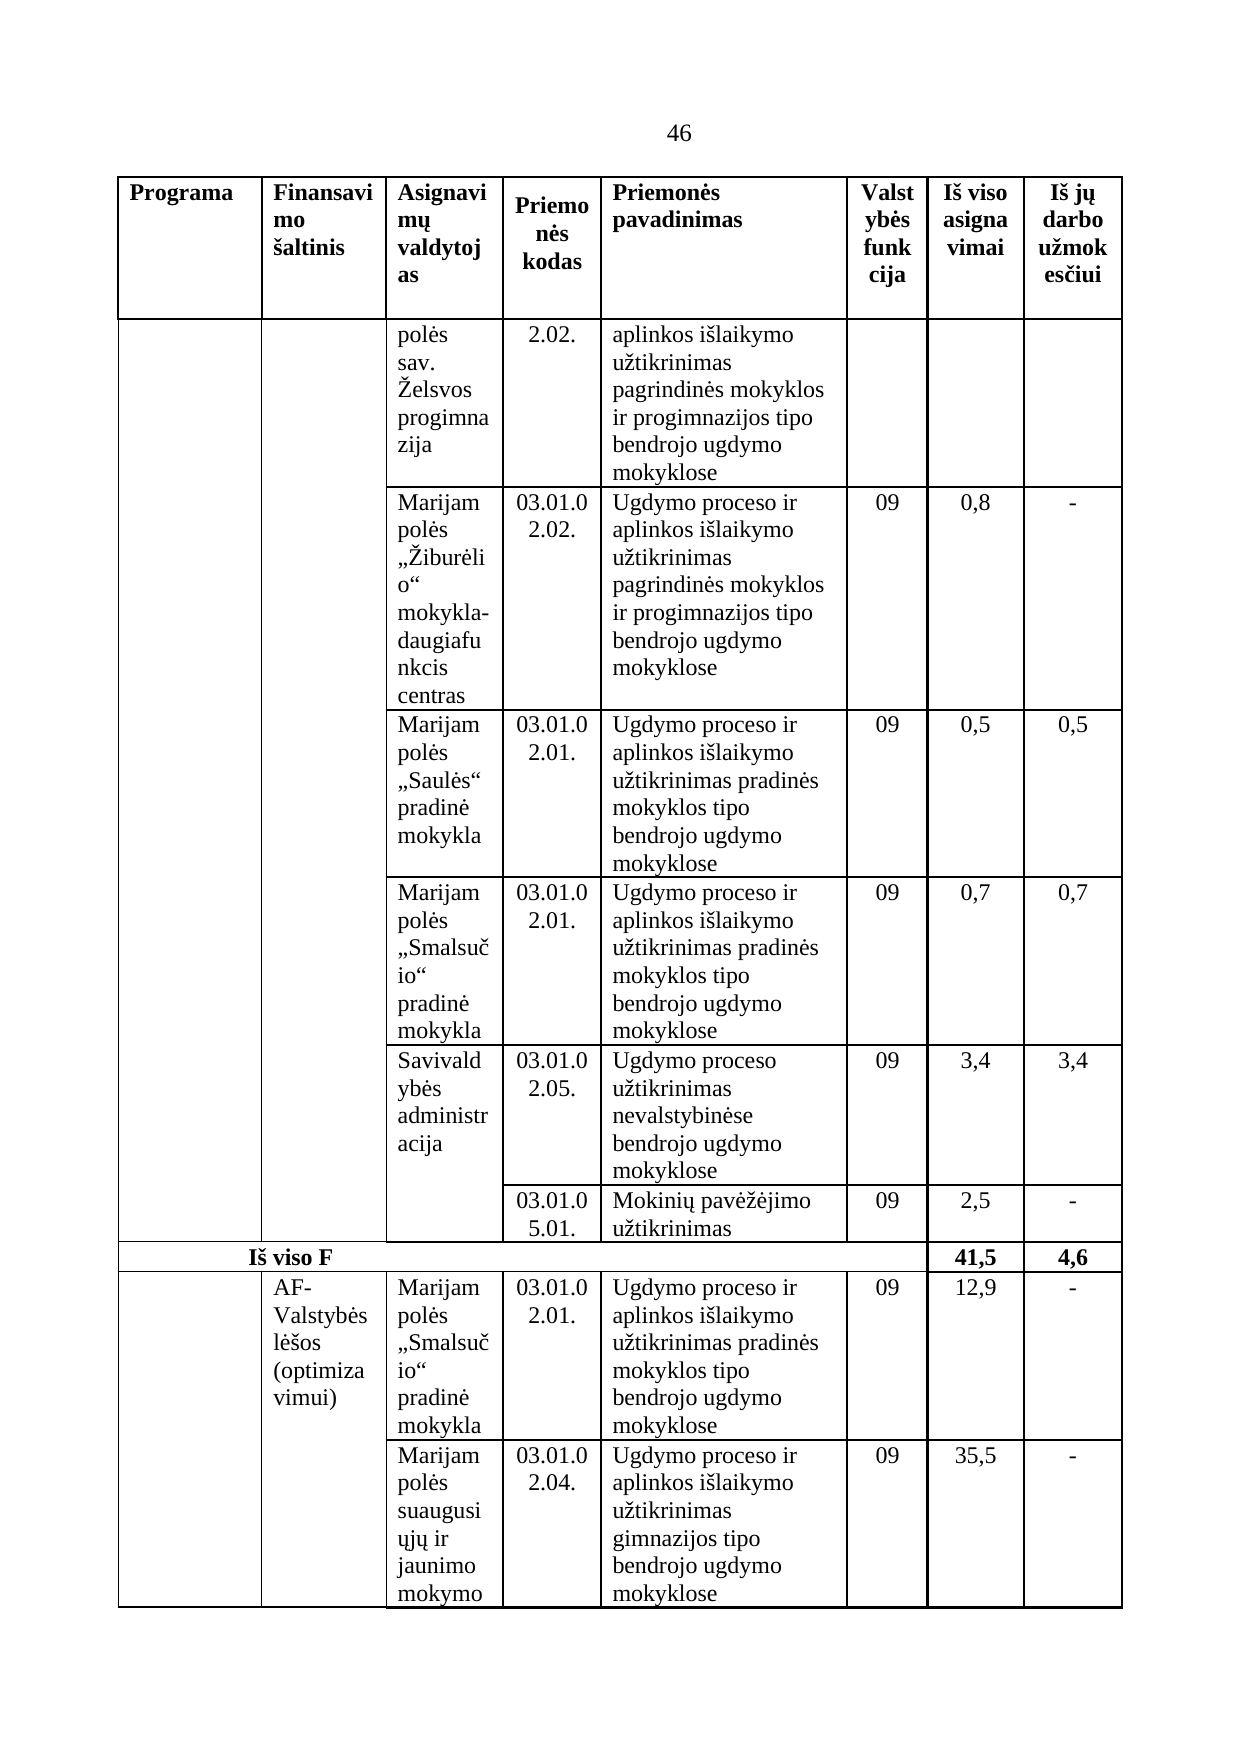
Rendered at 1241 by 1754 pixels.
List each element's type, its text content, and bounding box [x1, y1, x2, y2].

table_header Valstybės funkcija [848, 178, 926, 288]
table_header Iš jų darbo užmokesčiui [1025, 178, 1121, 318]
table_cell - [1025, 1186, 1121, 1241]
table_cell - [1025, 488, 1121, 708]
table_cell [848, 320, 926, 486]
table_cell 03.01.02.01. [504, 1272, 600, 1439]
table_cell 03.01.02.01. [504, 711, 600, 876]
table_cell [119, 1272, 261, 1606]
table_cell 12,9 [929, 1273, 1023, 1439]
table_cell Ugdymo proceso užtikrinimas nevalstybinėse bendrojo ugdymo mokyklose [602, 1046, 846, 1184]
table_cell Marijampolės „Saulės“ pradinė mokykla [387, 711, 502, 876]
table_cell 09 [848, 1186, 926, 1241]
table_header Finansavimo šaltinis [263, 178, 385, 288]
table_cell [602, 288, 846, 318]
table_cell 41,5 [929, 1243, 1023, 1271]
table_cell 09 [848, 1046, 926, 1184]
table_cell 03.01.02.02. [504, 488, 600, 708]
table_header Programa [119, 178, 261, 288]
table_header Priemonės kodas [504, 178, 600, 288]
table_cell 0,7 [929, 878, 1023, 1044]
table_cell 3,4 [1025, 1046, 1121, 1184]
table_cell Marijampolės „Smalsučio“ pradinė mokykla [387, 1272, 502, 1439]
table_cell polės sav. Želsvos progimnazija [387, 320, 502, 486]
table_cell 09 [848, 711, 926, 876]
table_cell [263, 288, 385, 318]
table_cell 09 [848, 878, 926, 1044]
table_cell 03.01.05.01. [504, 1186, 600, 1241]
table_cell Ugdymo proceso ir aplinkos išlaikymo užtikrinimas pradinės mokyklos tipo bendrojo ugdymo mokyklose [602, 711, 846, 876]
table_cell - [1025, 320, 1121, 486]
table_cell Mokinių pavėžėjimo užtikrinimas [602, 1186, 846, 1241]
table_cell [387, 288, 502, 318]
table_cell Marijampolės „Smalsučio“ pradinė mokykla [387, 878, 502, 1044]
table_cell Ugdymo proceso ir aplinkos išlaikymo užtikrinimas pradinės mokyklos tipo bendrojo ugdymo mokyklose [602, 1272, 846, 1439]
table_cell [504, 288, 600, 318]
table_cell 0,5 [929, 711, 1023, 876]
table_cell Ugdymo proceso ir aplinkos išlaikymo užtikrinimas gimnazijos tipo bendrojo ugdymo mokyklose [602, 1441, 846, 1606]
table_cell 09 [848, 1272, 926, 1439]
table_cell [848, 288, 926, 318]
table_cell 4,6 [1025, 1243, 1121, 1271]
table_cell 0,7 [1025, 878, 1121, 1044]
table_cell - [1025, 1441, 1121, 1606]
table_cell Savivaldybės administracija [387, 1046, 502, 1241]
table_header Priemonės pavadinimas [602, 178, 846, 288]
table_header Iš viso asignavimai [929, 178, 1023, 318]
table_cell 2,5 [929, 1186, 1023, 1241]
table_cell AF-Valstybės lėšos (optimizavimui) [262, 1272, 386, 1606]
table_cell 3,4 [929, 1046, 1023, 1184]
table_cell - [1025, 1273, 1121, 1439]
table_cell 0,5 [1025, 711, 1121, 876]
table_cell 0,8 [929, 488, 1023, 708]
table_cell Ugdymo proceso ir aplinkos išlaikymo užtikrinimas pagrindinės mokyklos ir progimnazijos tipo bendrojo ugdymo mokyklose [602, 488, 846, 708]
table_cell [119, 288, 261, 318]
table_header Asignavimų valdytojas [387, 178, 502, 288]
table_cell 03.01.02.01. [504, 878, 600, 1044]
table_cell Marijampolės suaugusiųjų ir jaunimo mokymo [387, 1441, 502, 1606]
table_cell Ugdymo proceso ir aplinkos išlaikymo užtikrinimas pradinės mokyklos tipo bendrojo ugdymo mokyklose [602, 878, 846, 1044]
table_cell [929, 320, 1023, 486]
table_cell 09 [848, 1441, 926, 1606]
table_cell 35,5 [929, 1441, 1023, 1606]
table_cell 03.01.02.04. [504, 1441, 600, 1606]
table_cell Marijampolės „Žiburėlio“ mokykla-daugiafunkcis centras [387, 488, 502, 708]
table_cell 2.02. [504, 320, 600, 486]
table_cell aplinkos išlaikymo užtikrinimas pagrindinės mokyklos ir progimnazijos tipo bendrojo ugdymo mokyklose [602, 320, 846, 486]
table_cell [262, 320, 386, 1241]
table_cell Iš viso F [119, 1242, 926, 1271]
table_cell 03.01.02.05. [504, 1046, 600, 1184]
table_cell 09 [848, 488, 926, 708]
table_cell [119, 320, 261, 1241]
